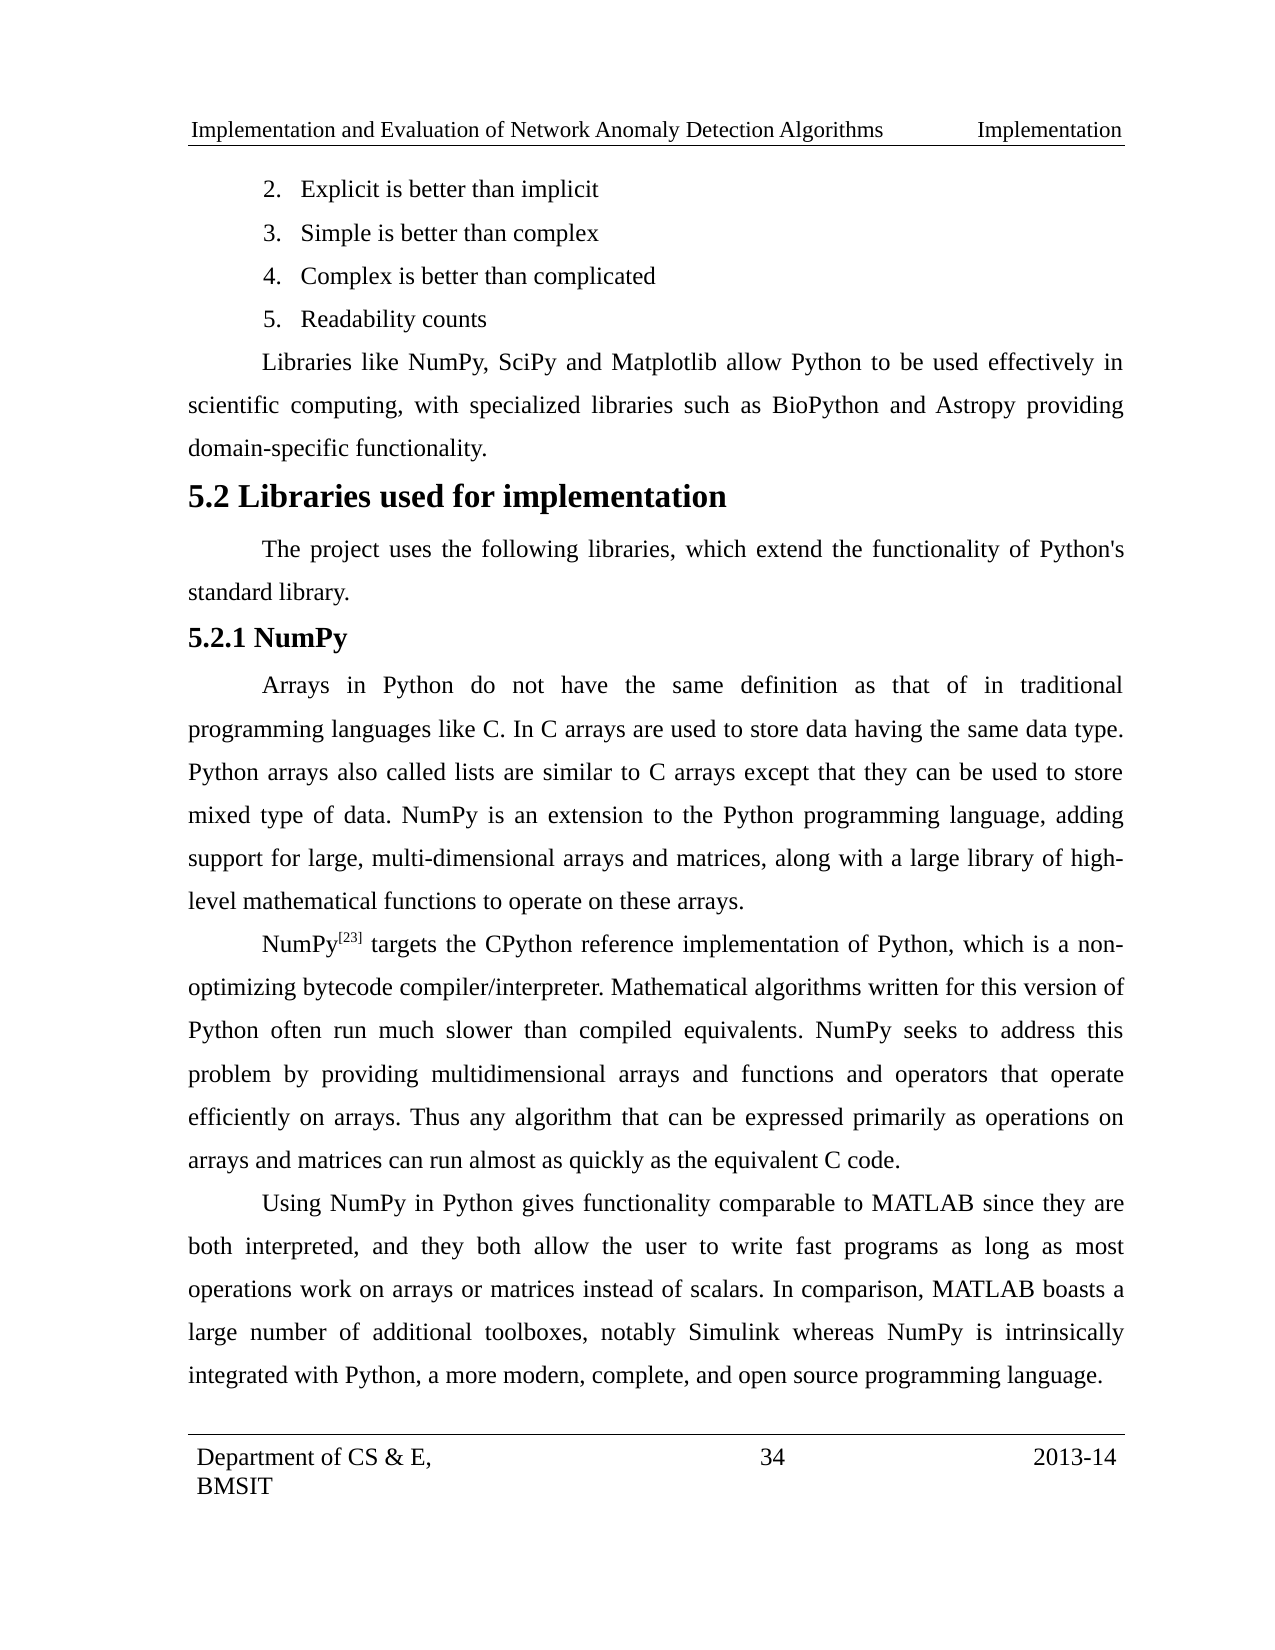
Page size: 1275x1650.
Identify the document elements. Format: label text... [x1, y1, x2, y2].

list Simple is better than complex [263, 218, 1125, 246]
subtitle 5.2 Libraries used for implementation [188, 476, 1125, 515]
text The project uses the following libraries, which extend the functionality of Python's standard library. [188, 534, 1125, 606]
subtitle 5.2.1 NumPy [188, 620, 1125, 654]
list Complex is better than complicated [263, 261, 1125, 289]
list Explicit is better than implicit [263, 174, 1125, 203]
text Arrays in Python do not have the same definition as that of in traditional programming languages like C. In C arrays are used to store data having the same data type. Python arrays also called lists are similar to C arrays except that they can be used to store mixed type of data. NumPy is an extension to the Python programming language, adding support for large, multi-dimensional arrays and matrices, along with a large library of high-level mathematical functions to operate on these arrays. [188, 671, 1125, 915]
text Using NumPy in Python gives functionality comparable to MATLAB since they are both interpreted, and they both allow the user to write fast programs as long as most operations work on arrays or matrices instead of scalars. In comparison, MATLAB boasts a large number of additional toolboxes, notably Simulink whereas NumPy is intrinsically integrated with Python, a more modern, complete, and open source programming language. [188, 1188, 1125, 1389]
text NumPy[23] targets the CPython reference implementation of Python, which is a non-optimizing bytecode compiler/interpreter. Mathematical algorithms written for this version of Python often run much slower than compiled equivalents. NumPy seeks to address this problem by providing multidimensional arrays and functions and operators that operate efficiently on arrays. Thus any algorithm that can be expressed primarily as operations on arrays and matrices can run almost as quickly as the equivalent C code. [188, 929, 1125, 1174]
list Readability counts [263, 304, 1125, 333]
text Libraries like NumPy, SciPy and Matplotlib allow Python to be used effectively in scientific computing, with specialized libraries such as BioPython and Astropy providing domain-specific functionality. [188, 347, 1125, 462]
